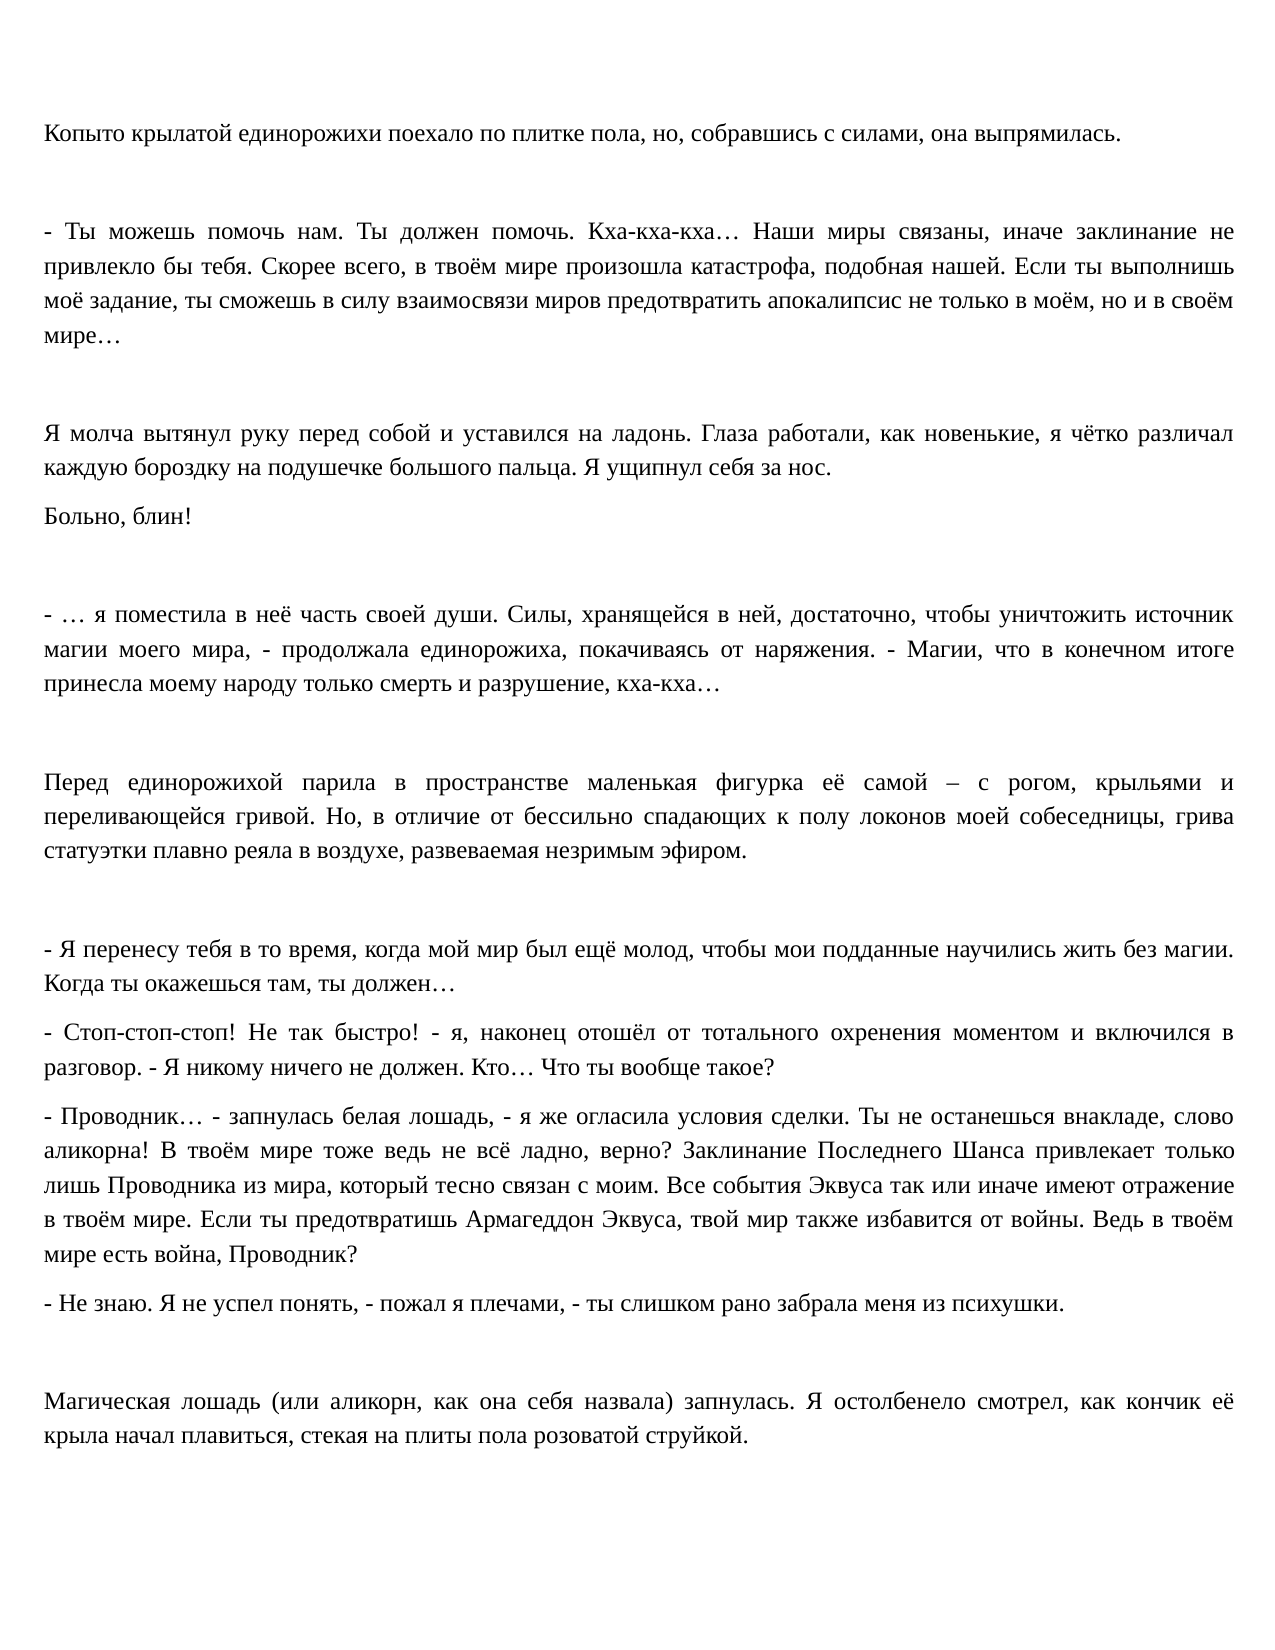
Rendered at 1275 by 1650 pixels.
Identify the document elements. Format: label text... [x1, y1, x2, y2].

text Магическая лошадь (или аликорн, как она себя назвала) запнулась. Я остолбенело смотрел, как кончик её крыла начал плавиться, стекая на плиты пола розоватой струйкой. [44, 1386, 1236, 1449]
text - Ты можешь помочь нам. Ты должен помочь. Кха-кха-кха… Наши миры связаны, иначе заклинание не привлекло бы тебя. Скорее всего, в твоём мире произошла катастрофа, подобная нашей. Если ты выполнишь моё задание, ты сможешь в силу взаимосвязи миров предотвратить апокалипсис не только в моём, но и в своём мире… [44, 216, 1236, 348]
text Я молча вытянул руку перед собой и уставился на ладонь. Глаза работали, как новенькие, я чётко различал каждую бороздку на подушечке большого пальца. Я ущипнул себя за нос. [44, 418, 1236, 481]
text - … я поместила в неё часть своей души. Силы, хранящейся в ней, достаточно, чтобы уничтожить источник магии моего мира, - продолжала единорожиха, покачиваясь от наряжения. - Магии, что в конечном итоге принесла моему народу только смерть и разрушение, кха-кха… [44, 599, 1236, 697]
text - Не знаю. Я не успел понять, - пожал я плечами, - ты слишком рано забрала меня из психушки. [44, 1288, 1236, 1316]
text Перед единорожихой парила в пространстве маленькая фигурка её самой – с рогом, крыльями и переливающейся гривой. Но, в отличие от бессильно спадающих к полу локонов моей собеседницы, грива статуэтки плавно реяла в воздухе, развеваемая незримым эфиром. [44, 767, 1236, 864]
text - Проводник… - запнулась белая лошадь, - я же огласила условия сделки. Ты не останешься внакладе, слово аликорна! В твоём мире тоже ведь не всё ладно, верно? Заклинание Последнего Шанса привлекает только лишь Проводника из мира, который тесно связан с моим. Все события Эквуса так или иначе имеют отражение в твоём мире. Если ты предотвратишь Армагеддон Эквуса, твой мир также избавится от войны. Ведь в твоём мире есть война, Проводник? [44, 1101, 1236, 1267]
text Копыто крылатой единорожихи поехало по плитке пола, но, собравшись с силами, она выпрямилась. [44, 118, 1236, 147]
text - Я перенесу тебя в то время, когда мой мир был ещё молод, чтобы мои подданные научились жить без магии. Когда ты окажешься там, ты должен… [44, 934, 1236, 997]
text - Стоп-стоп-стоп! Не так быстро! - я, наконец отошёл от тотального охренения моментом и включился в разговор. - Я никому ничего не должен. Кто… Что ты вообще такое? [44, 1017, 1236, 1080]
text Больно, блин! [44, 501, 1236, 530]
